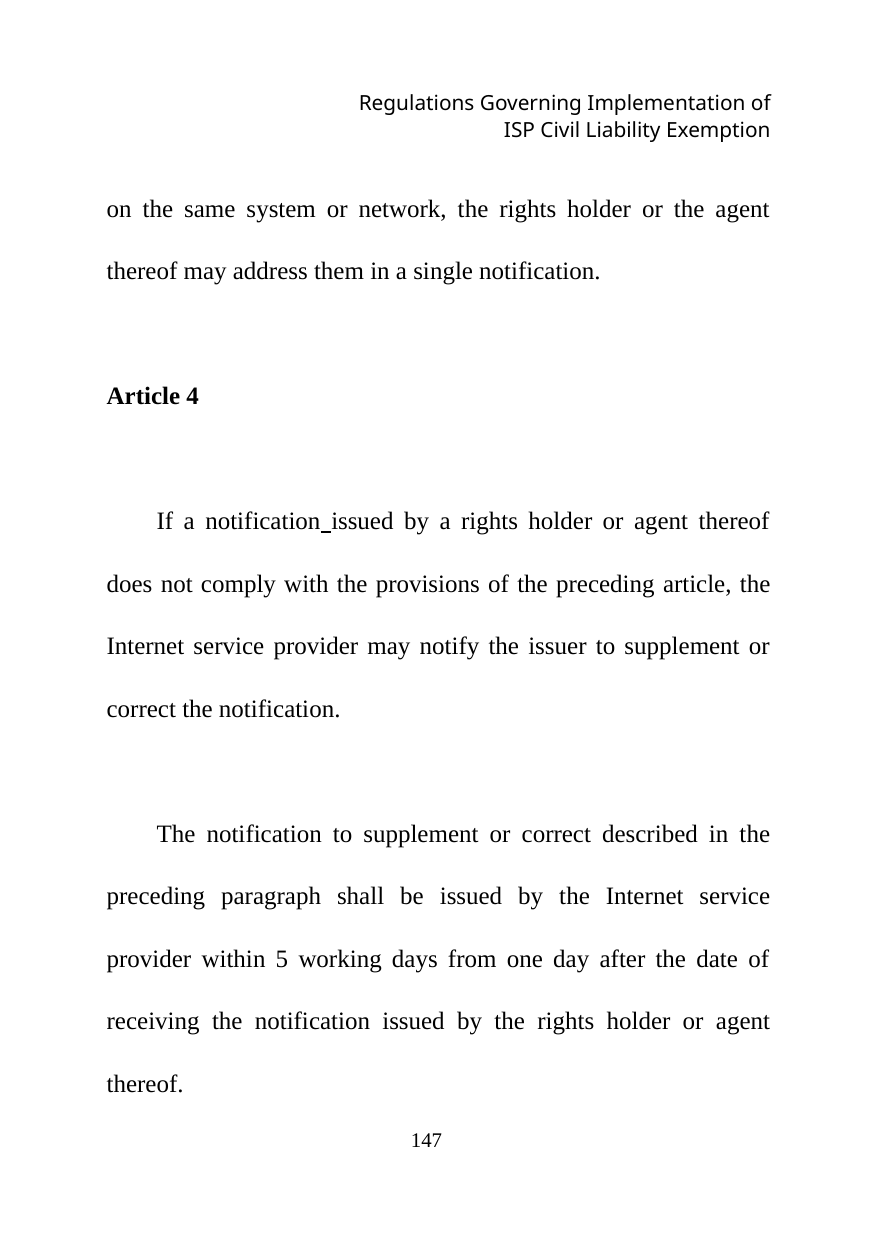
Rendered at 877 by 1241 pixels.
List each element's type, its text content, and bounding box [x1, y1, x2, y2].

text Article 4 [106, 354, 771, 416]
text on the same system or network, the rights holder or the agent thereof may address them in a single notification. [106, 166, 771, 291]
text The notification to supplement or correct described in the preceding paragraph shall be issued by the Internet service provider within 5 working days from one day after the date of receiving the notification issued by the rights holder or agent thereof. [106, 791, 771, 1104]
text If a notification issued by a rights holder or agent thereof does not comply with the provisions of the preceding article, the Internet service provider may notify the issuer to supplement or correct the notification. [106, 479, 771, 729]
